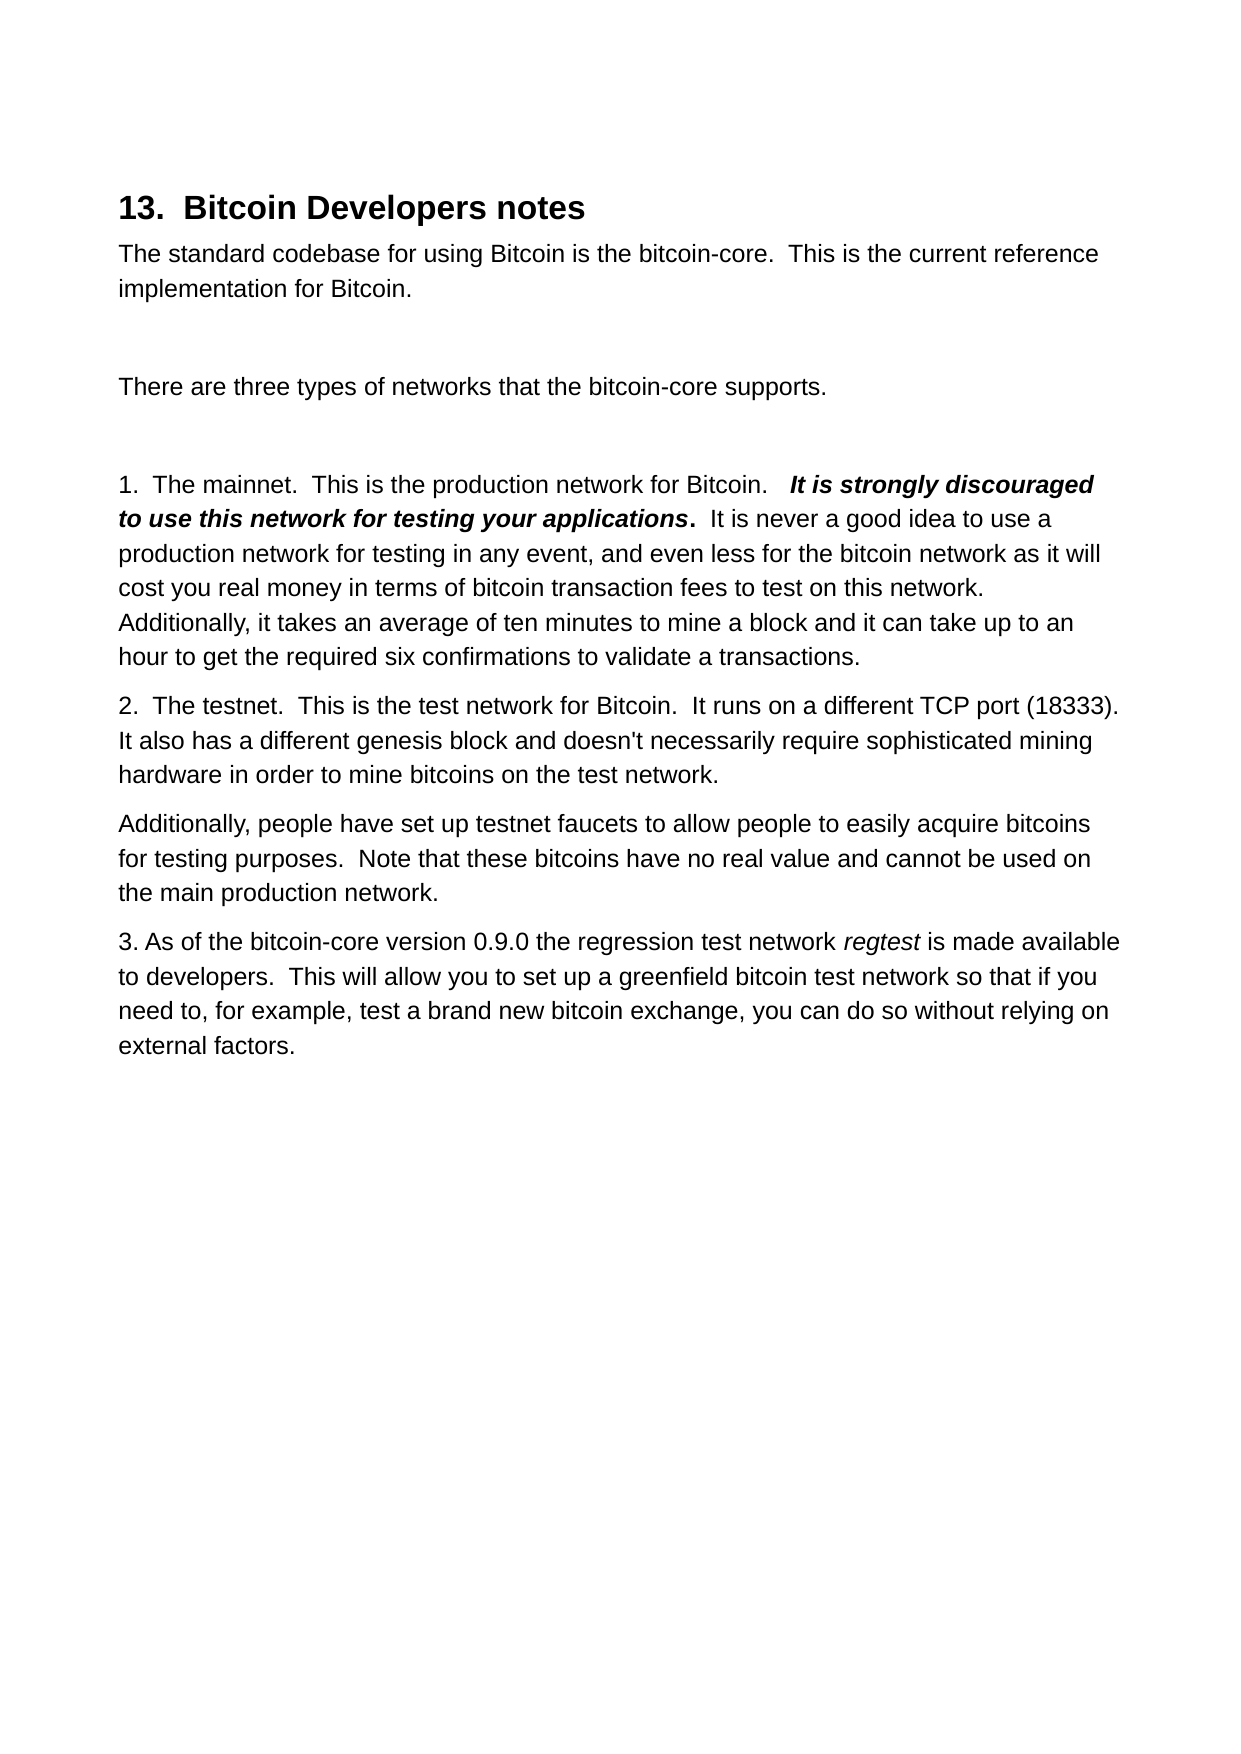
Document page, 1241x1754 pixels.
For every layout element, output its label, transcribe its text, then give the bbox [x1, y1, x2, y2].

subtitle Additionally, people have set up testnet faucets to allow people to easily acquire bitcoins for testing purposes. Note that these bitcoins have no real value and cannot be used on the main production network. [118, 809, 1122, 907]
subtitle 13. Bitcoin Developers notes [118, 188, 1122, 227]
subtitle There are three types of networks that the bitcoin-core supports. [118, 372, 1122, 401]
subtitle The standard codebase for using Bitcoin is the bitcoin-core. This is the current reference implementation for Bitcoin. [118, 239, 1122, 302]
subtitle 2. The testnet. This is the test network for Bitcoin. It runs on a different TCP port (18333). It also has a different genesis block and doesn't necessarily require sophisticated mining hardware in order to mine bitcoins on the test network. [118, 691, 1122, 789]
subtitle 3. As of the bitcoin-core version 0.9.0 the regression test network regtest is made available to developers. This will allow you to set up a greenfield bitcoin test network so that if you need to, for example, test a brand new bitcoin exchange, you can do so without relying on external factors. [118, 927, 1122, 1059]
subtitle 1. The mainnet. This is the production network for Bitcoin. It is strongly discouraged to use this network for testing your applications. It is never a good idea to use a production network for testing in any event, and even less for the bitcoin network as it will cost you real money in terms of bitcoin transaction fees to test on this network. Additionally, it takes an average of ten minutes to mine a block and it can take up to an hour to get the required six confirmations to validate a transactions. [118, 470, 1122, 671]
